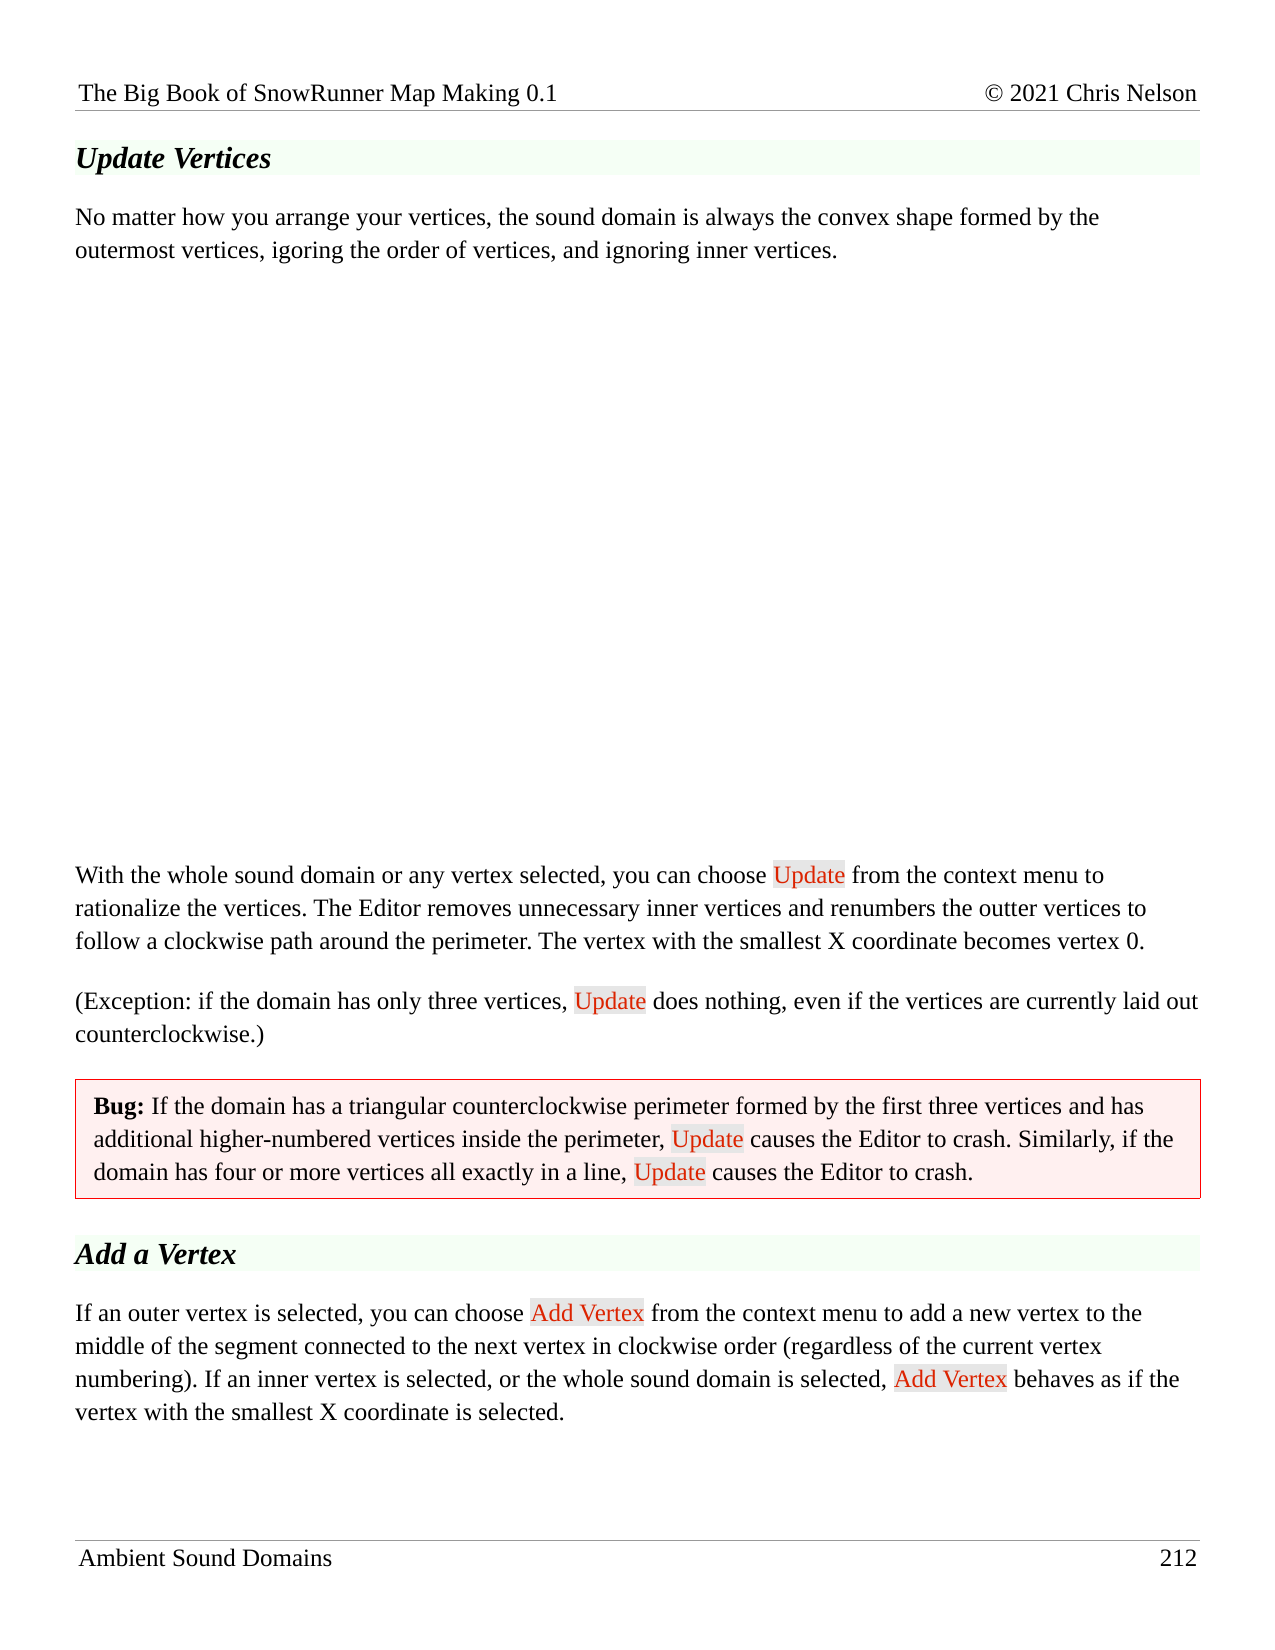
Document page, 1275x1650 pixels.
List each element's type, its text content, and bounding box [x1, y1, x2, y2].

text No matter how you arrange your vertices, the sound domain is always the convex shape formed by the outermost vertices, igoring the order of vertices, and ignoring inner vertices. [75, 202, 1200, 264]
subtitle Update Vertices [75, 140, 1200, 175]
text (Exception: if the domain has only three vertices, Update does nothing, even if the vertices are currently laid out counterclockwise.) [75, 986, 1200, 1047]
subtitle Add a Vertex [75, 1235, 1200, 1271]
list If the domain has a triangular counterclockwise perimeter formed by the first three vertices and has additional higher-numbered vertices inside the perimeter, Update causes the Editor to crash. Similarly, if the domain has four or more vertices all exactly in a line, Update causes the Editor to crash. [76, 1080, 1200, 1198]
text If an outer vertex is selected, you can choose Add Vertex from the context menu to add a new vertex to the middle of the segment connected to the next vertex in clockwise order (regardless of the current vertex numbering). If an inner vertex is selected, or the whole sound domain is selected, Add Vertex behaves as if the vertex with the smallest X coordinate is selected. [75, 1298, 1200, 1426]
text With the whole sound domain or any vertex selected, you can choose Update from the context menu to rationalize the vertices. The Editor removes unnecessary inner vertices and renumbers the outter vertices to follow a clockwise path around the perimeter. The vertex with the smallest X coordinate becomes vertex 0. [75, 860, 1200, 954]
